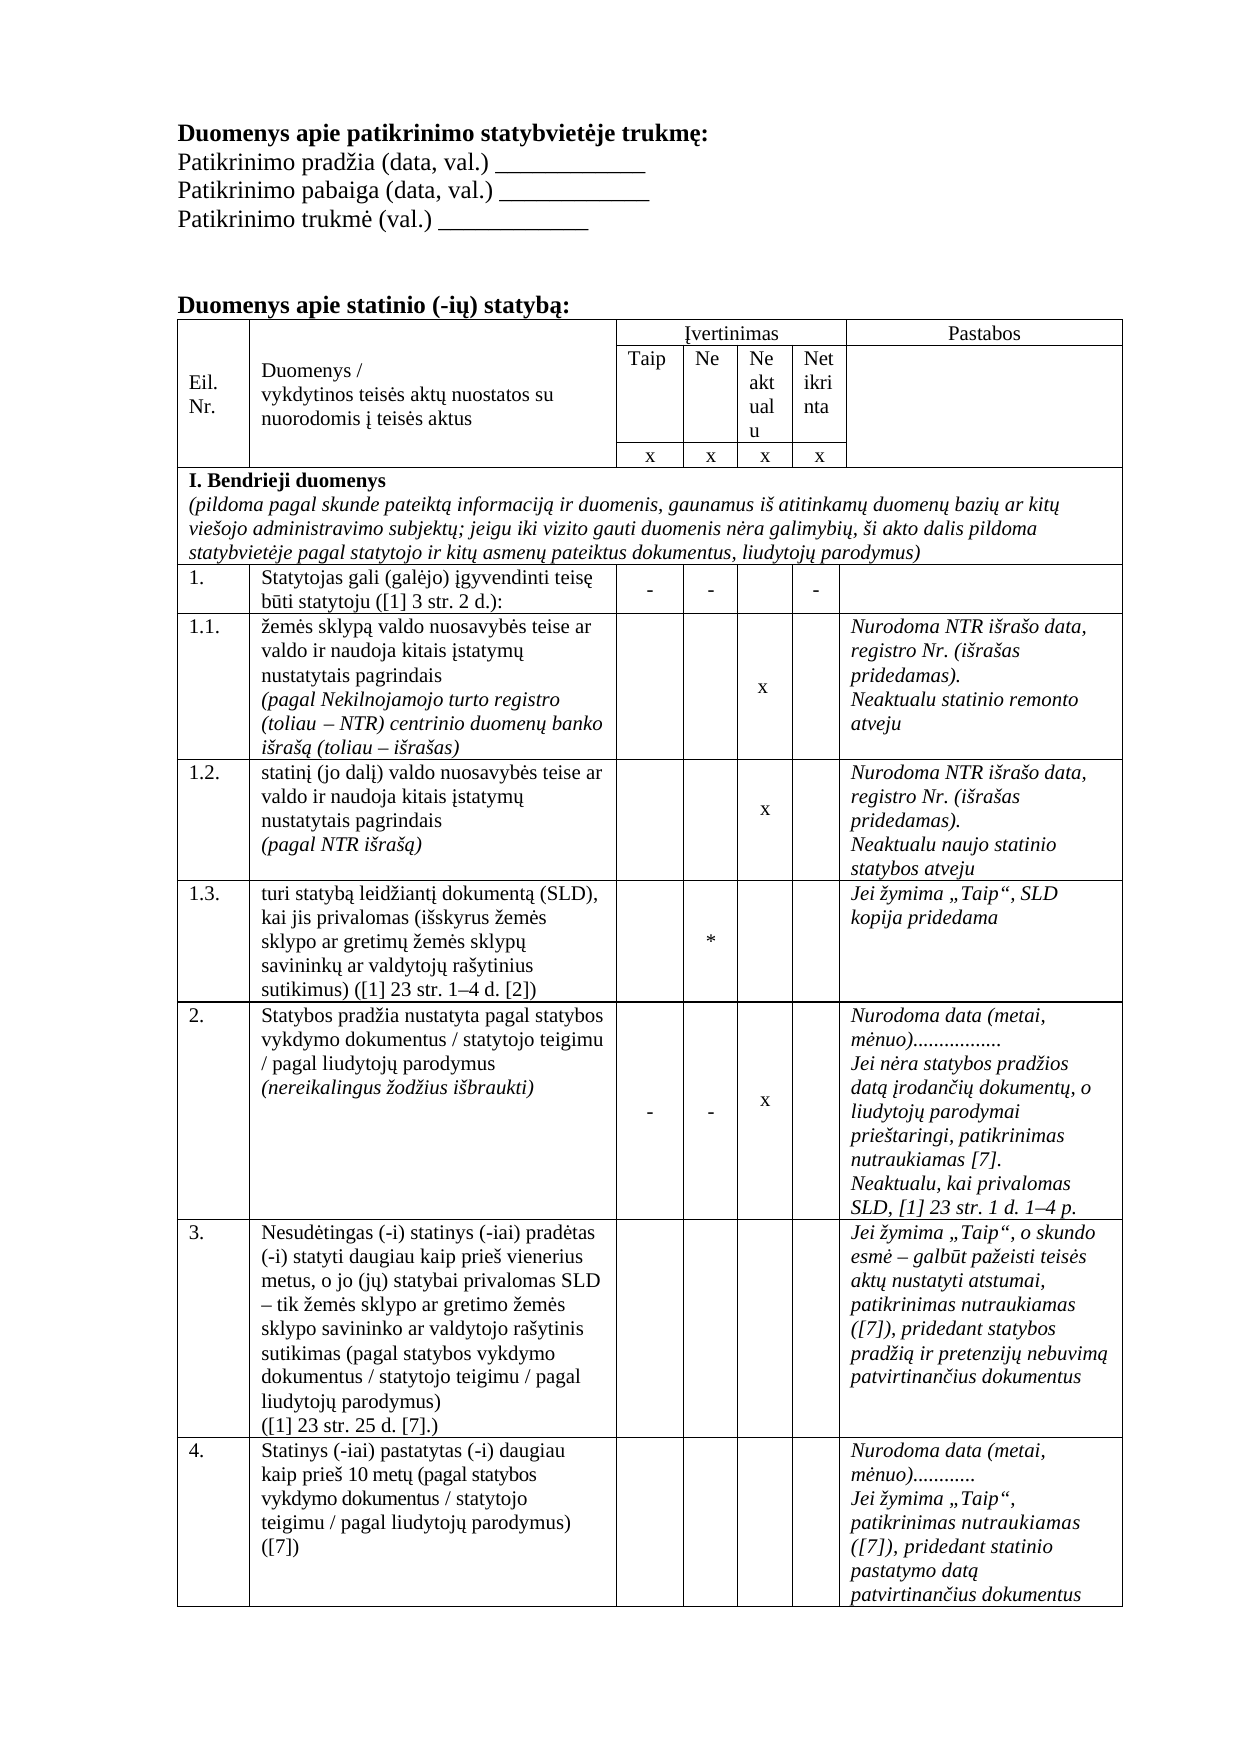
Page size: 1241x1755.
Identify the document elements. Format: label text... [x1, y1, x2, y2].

text Patikrinimo pradžia (data, val.) ____________ [177, 147, 1122, 176]
table_cell Nurodoma data (metai, mėnuo)................. Jei nėra statybos pradžios datą įrodančių dokumentų, o liudytojų parodymai prieštaringi, patikrinimas nutraukiamas [7]. Neaktualu, kai privalomas SLD, [1] 23 str. 1 d. 1–4 p. [840, 1003, 1122, 1219]
table_cell - [617, 1003, 683, 1219]
table_header Pastabos [847, 320, 1122, 344]
table_cell Nurodoma data (metai, mėnuo)............ Jei žymima „Taip“, patikrinimas nutraukiamas ([7]), pridedant statinio pastatymo datą patvirtinančius dokumentus [840, 1438, 1122, 1606]
table_cell 1. [178, 565, 249, 613]
table_cell x [684, 443, 737, 467]
table_cell [738, 565, 792, 613]
table_cell I. Bendrieji duomenys (pildoma pagal skunde pateiktą informaciją ir duomenis, gaunamus iš atitinkamų duomenų bazių ar kitų viešojo administravimo subjektų; jeigu iki vizito gauti duomenis nėra galimybių, ši akto dalis pildoma statybvietėje pagal statytojo ir kitų asmenų pateiktus dokumentus, liudytojų parodymus) [178, 468, 1122, 564]
table_cell Neaktualu [738, 346, 792, 442]
text Patikrinimo trukmė (val.) ____________ [177, 204, 1122, 233]
table_cell * [684, 881, 737, 1001]
table_cell [617, 614, 683, 759]
table_cell [793, 1003, 839, 1219]
table_cell [738, 1220, 792, 1437]
table_cell [793, 1438, 839, 1606]
table_cell x [793, 443, 846, 467]
table_cell x [738, 760, 792, 880]
table_cell Jei žymima „Taip“, SLD kopija pridedama [840, 881, 1122, 1001]
table_cell Statinys (-iai) pastatytas (-i) daugiau kaip prieš 10 metų (pagal statybos vykdymo dokumentus / statytojo teigimu / pagal liudytojų parodymus) ([7]) [250, 1438, 616, 1606]
table_cell [684, 614, 737, 759]
table_cell [793, 614, 839, 759]
table_cell [617, 881, 683, 1001]
table_header Įvertinimas [617, 320, 846, 344]
table_cell [738, 881, 792, 1001]
table_cell 1.3. [178, 881, 249, 1001]
table_cell turi statybą leidžiantį dokumentą (SLD), kai jis privalomas (išskyrus žemės sklypo ar gretimų žemės sklypų savininkų ar valdytojų rašytinius sutikimus) ([1] 23 str. 1–4 d. [2]) [250, 881, 616, 1001]
table_cell [793, 1220, 839, 1437]
table_cell Nesudėtingas (-i) statinys (-iai) pradėtas (-i) statyti daugiau kaip prieš vienerius metus, o jo (jų) statybai privalomas SLD – tik žemės sklypo ar gretimo žemės sklypo savininko ar valdytojo rašytinis sutikimas (pagal statybos vykdymo dokumentus / statytojo teigimu / pagal liudytojų parodymus) ([1] 23 str. 25 d. [7].) [250, 1220, 616, 1437]
table_cell [847, 346, 1122, 467]
table_cell [684, 760, 737, 880]
table_cell 4. [178, 1438, 249, 1606]
table_cell [793, 881, 839, 1001]
text Duomenys apie patikrinimo statybvietėje trukmę: [177, 118, 1122, 147]
table_header Duomenys / vykdytinos teisės aktų nuostatos su nuorodomis į teisės aktus [250, 320, 616, 467]
table_cell - [793, 565, 839, 613]
table_cell [617, 1438, 683, 1606]
text Duomenys apie statinio (-ių) statybą: [177, 291, 1122, 319]
table_cell Taip [617, 346, 683, 442]
table_cell Jei žymima „Taip“, o skundo esmė – galbūt pažeisti teisės aktų nustatyti atstumai, patikrinimas nutraukiamas ([7]), pridedant statybos pradžią ir pretenzijų nebuvimą patvirtinančius dokumentus [840, 1220, 1122, 1437]
table_cell - [617, 565, 683, 613]
table_cell - [684, 565, 737, 613]
table_cell [617, 760, 683, 880]
table_cell 1.1. [178, 614, 249, 759]
table_cell [617, 1220, 683, 1437]
table_cell - [684, 1003, 737, 1219]
table_cell Statybos pradžia nustatyta pagal statybos vykdymo dokumentus / statytojo teigimu / pagal liudytojų parodymus (nereikalingus žodžius išbraukti) [250, 1003, 616, 1219]
table_cell x [738, 443, 792, 467]
table_cell x [617, 443, 683, 467]
table_cell [684, 1220, 737, 1437]
table_cell [738, 1438, 792, 1606]
text Patikrinimo pabaiga (data, val.) ____________ [177, 176, 1122, 204]
table_cell x [738, 614, 792, 759]
table_cell žemės sklypą valdo nuosavybės teise ar valdo ir naudoja kitais įstatymų nustatytais pagrindais (pagal Nekilnojamojo turto registro (toliau – NTR) centrinio duomenų banko išrašą (toliau – išrašas) [250, 614, 616, 759]
table_cell Statytojas gali (galėjo) įgyvendinti teisę būti statytoju ([1] 3 str. 2 d.): [250, 565, 616, 613]
table_cell Nurodoma NTR išrašo data, registro Nr. (išrašas pridedamas). Neaktualu statinio remonto atveju [840, 614, 1122, 759]
table_cell 3. [178, 1220, 249, 1437]
table_cell statinį (jo dalį) valdo nuosavybės teise ar valdo ir naudoja kitais įstatymų nustatytais pagrindais (pagal NTR išrašą) [250, 760, 616, 880]
table_cell [684, 1438, 737, 1606]
table_cell Netikrinta [793, 346, 846, 442]
table_cell 1.2. [178, 760, 249, 880]
table_header Eil. Nr. [178, 320, 249, 467]
table_cell [840, 565, 1122, 613]
table_cell x [738, 1003, 792, 1219]
table_cell Ne [684, 346, 737, 442]
table_cell Nurodoma NTR išrašo data, registro Nr. (išrašas pridedamas). Neaktualu naujo statinio statybos atveju [840, 760, 1122, 880]
table_cell [793, 760, 839, 880]
table_cell 2. [178, 1003, 249, 1219]
